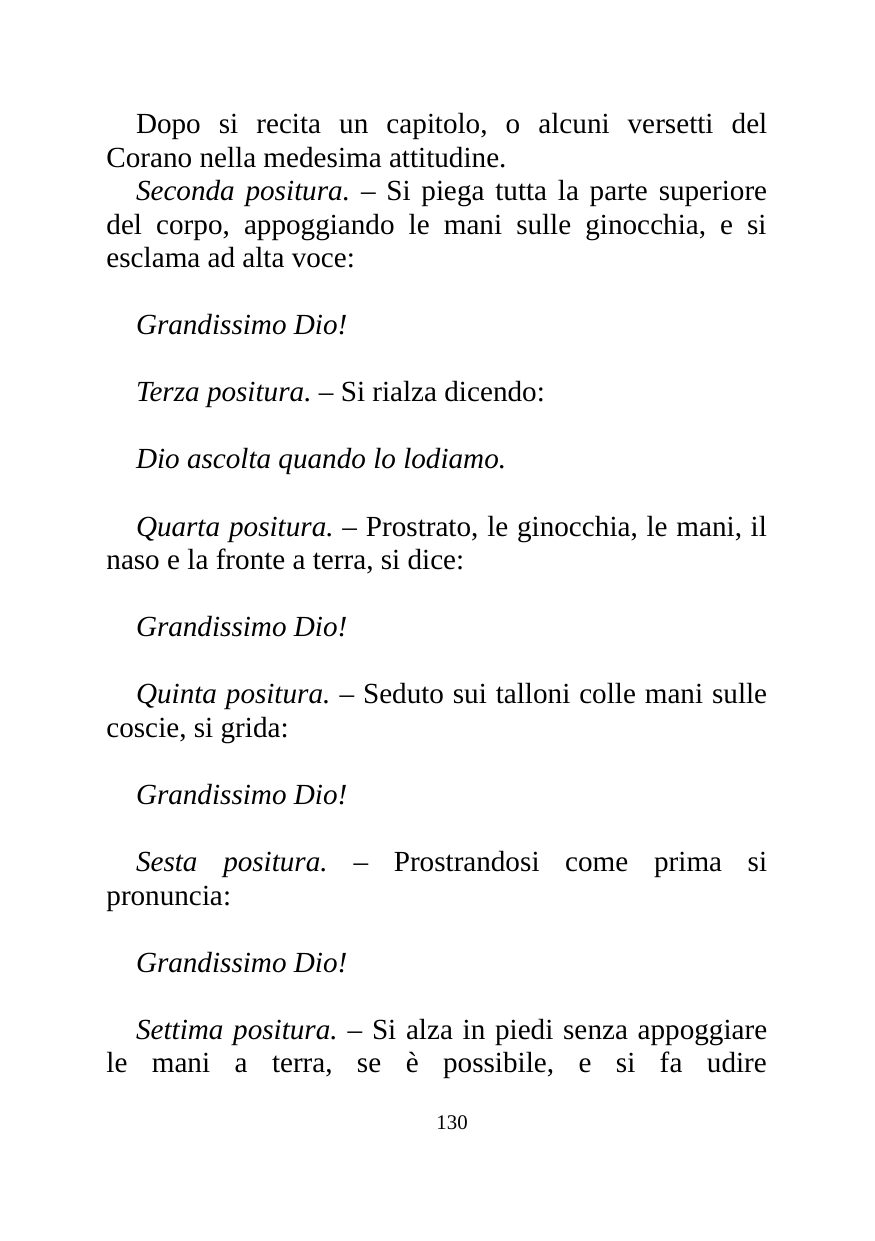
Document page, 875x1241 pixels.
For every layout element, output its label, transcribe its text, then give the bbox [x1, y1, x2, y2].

text Grandissimo Dio! [106, 777, 768, 811]
text Dopo si recita un capitolo, o alcuni versetti del Corano nella medesima attitudine. [106, 106, 768, 173]
text Quinta positura. – Seduto sui talloni colle mani sulle coscie, si grida: [106, 676, 768, 743]
text Grandissimo Dio! [106, 307, 768, 341]
text Settima positura. – Si alza in piedi senza appoggiare le mani a terra, se è possibile, e si fa udire [106, 1012, 768, 1079]
text Terza positura. – Si rialza dicendo: [106, 374, 768, 408]
text Sesta positura. – Prostrandosi come prima si pronuncia: [106, 844, 768, 911]
text Grandissimo Dio! [106, 609, 768, 643]
text Grandissimo Dio! [106, 945, 768, 978]
text Quarta positura. – Prostrato, le ginocchia, le mani, il naso e la fronte a terra, si dice: [106, 509, 768, 576]
text Dio ascolta quando lo lodiamo. [106, 442, 768, 475]
text Seconda positura. – Si piega tutta la parte superiore del corpo, appoggiando le mani sulle ginocchia, e si esclama ad alta voce: [106, 173, 768, 274]
